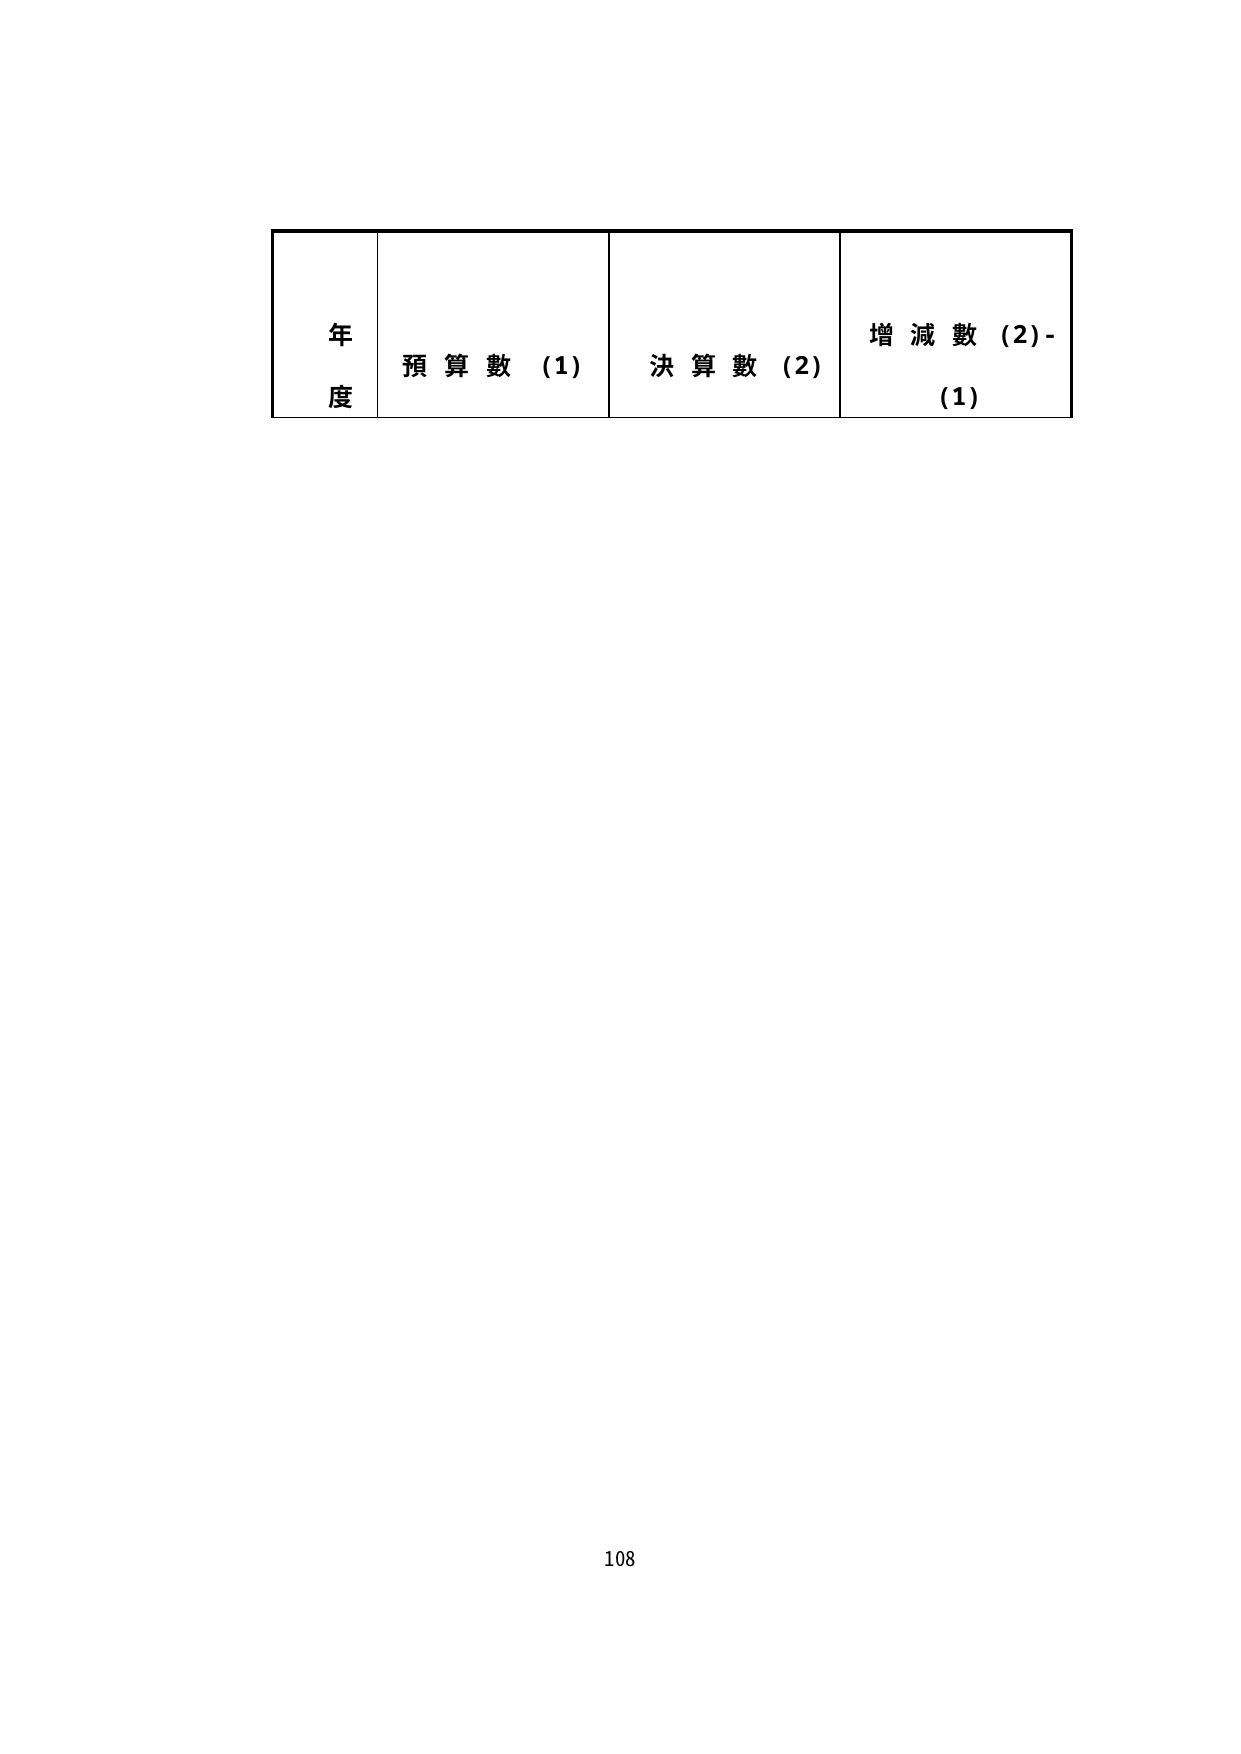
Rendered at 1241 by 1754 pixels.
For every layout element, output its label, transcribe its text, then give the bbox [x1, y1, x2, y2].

table_header 預算數(1) [378, 233, 608, 417]
table_header 增減數(2)-(1) [841, 233, 1070, 417]
table_header 年度 [274, 233, 377, 417]
table_header 決算數(2) [610, 233, 839, 417]
